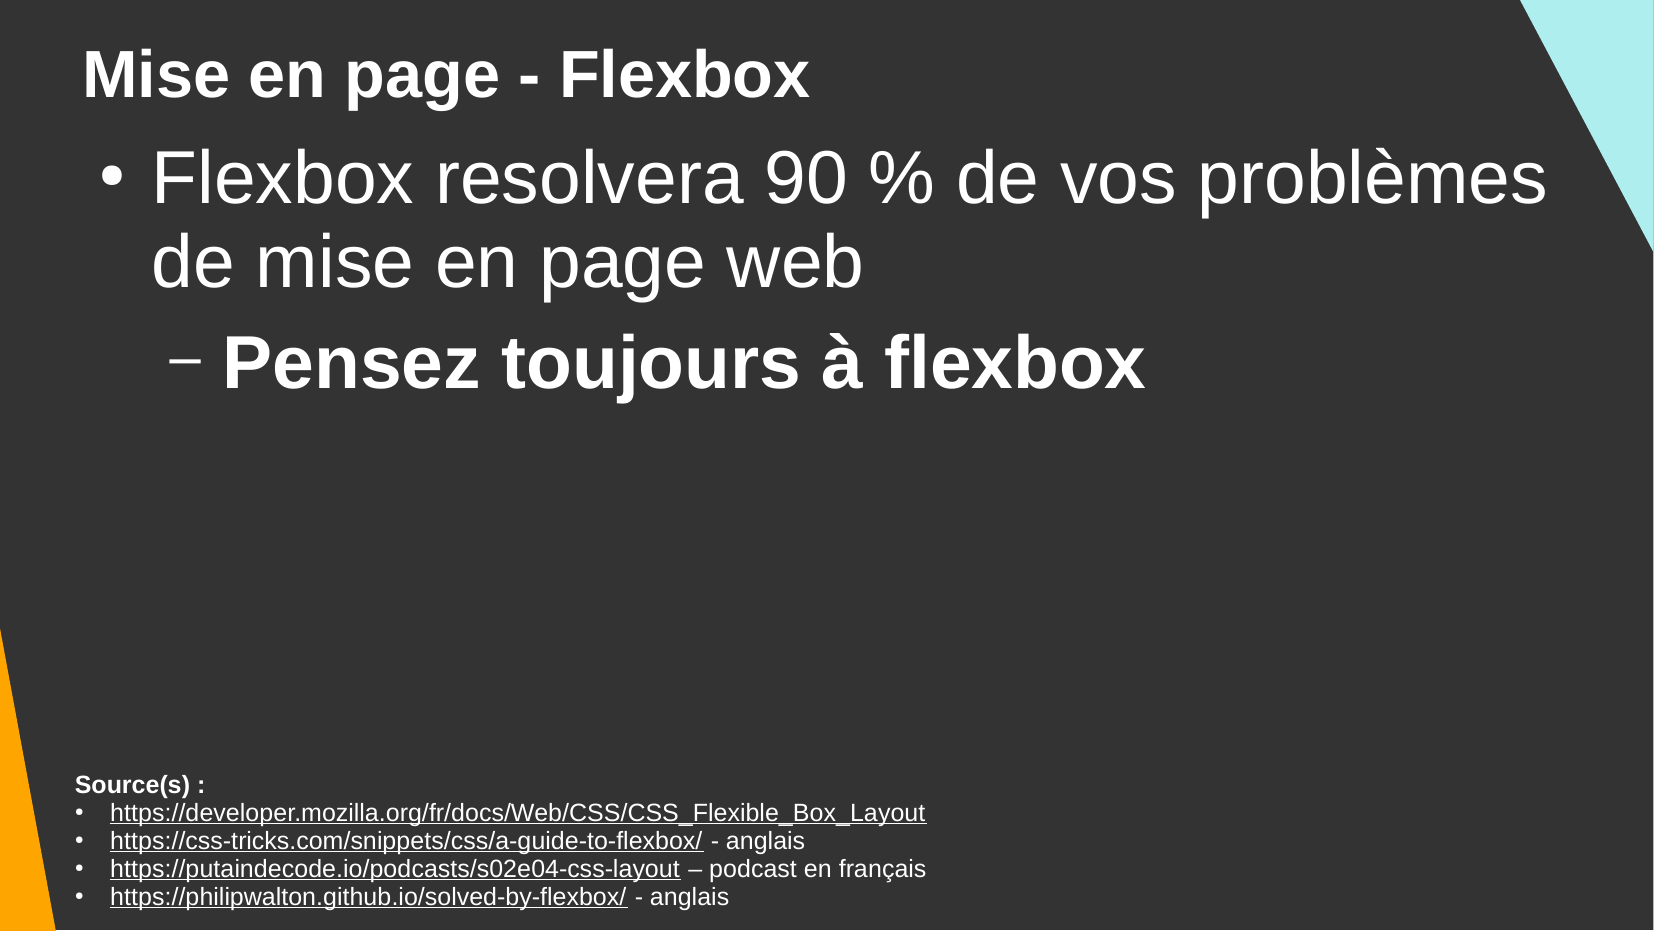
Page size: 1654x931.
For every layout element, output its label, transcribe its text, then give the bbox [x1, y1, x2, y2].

list Flexbox resolvera 90 % de vos problèmes de mise en page web Pensez toujours à flexbox [80, 135, 1605, 650]
text_box [1520, 0, 1654, 254]
text_box Source(s) : https://developer.mozilla.org/fr/docs/Web/CSS/CSS_Flexible_Box_Layout https://css-tricks.com/snippets/css/a-guide-to-flexbox/ - anglais https://putaindecode.io/podcasts/s02e04-css-layout – podcast en français https://philipwalton.github.io/solved-by-flexbox/ - anglais [60, 763, 1546, 922]
title Mise en page - Flexbox [82, 37, 1571, 114]
text_box [0, 628, 56, 931]
